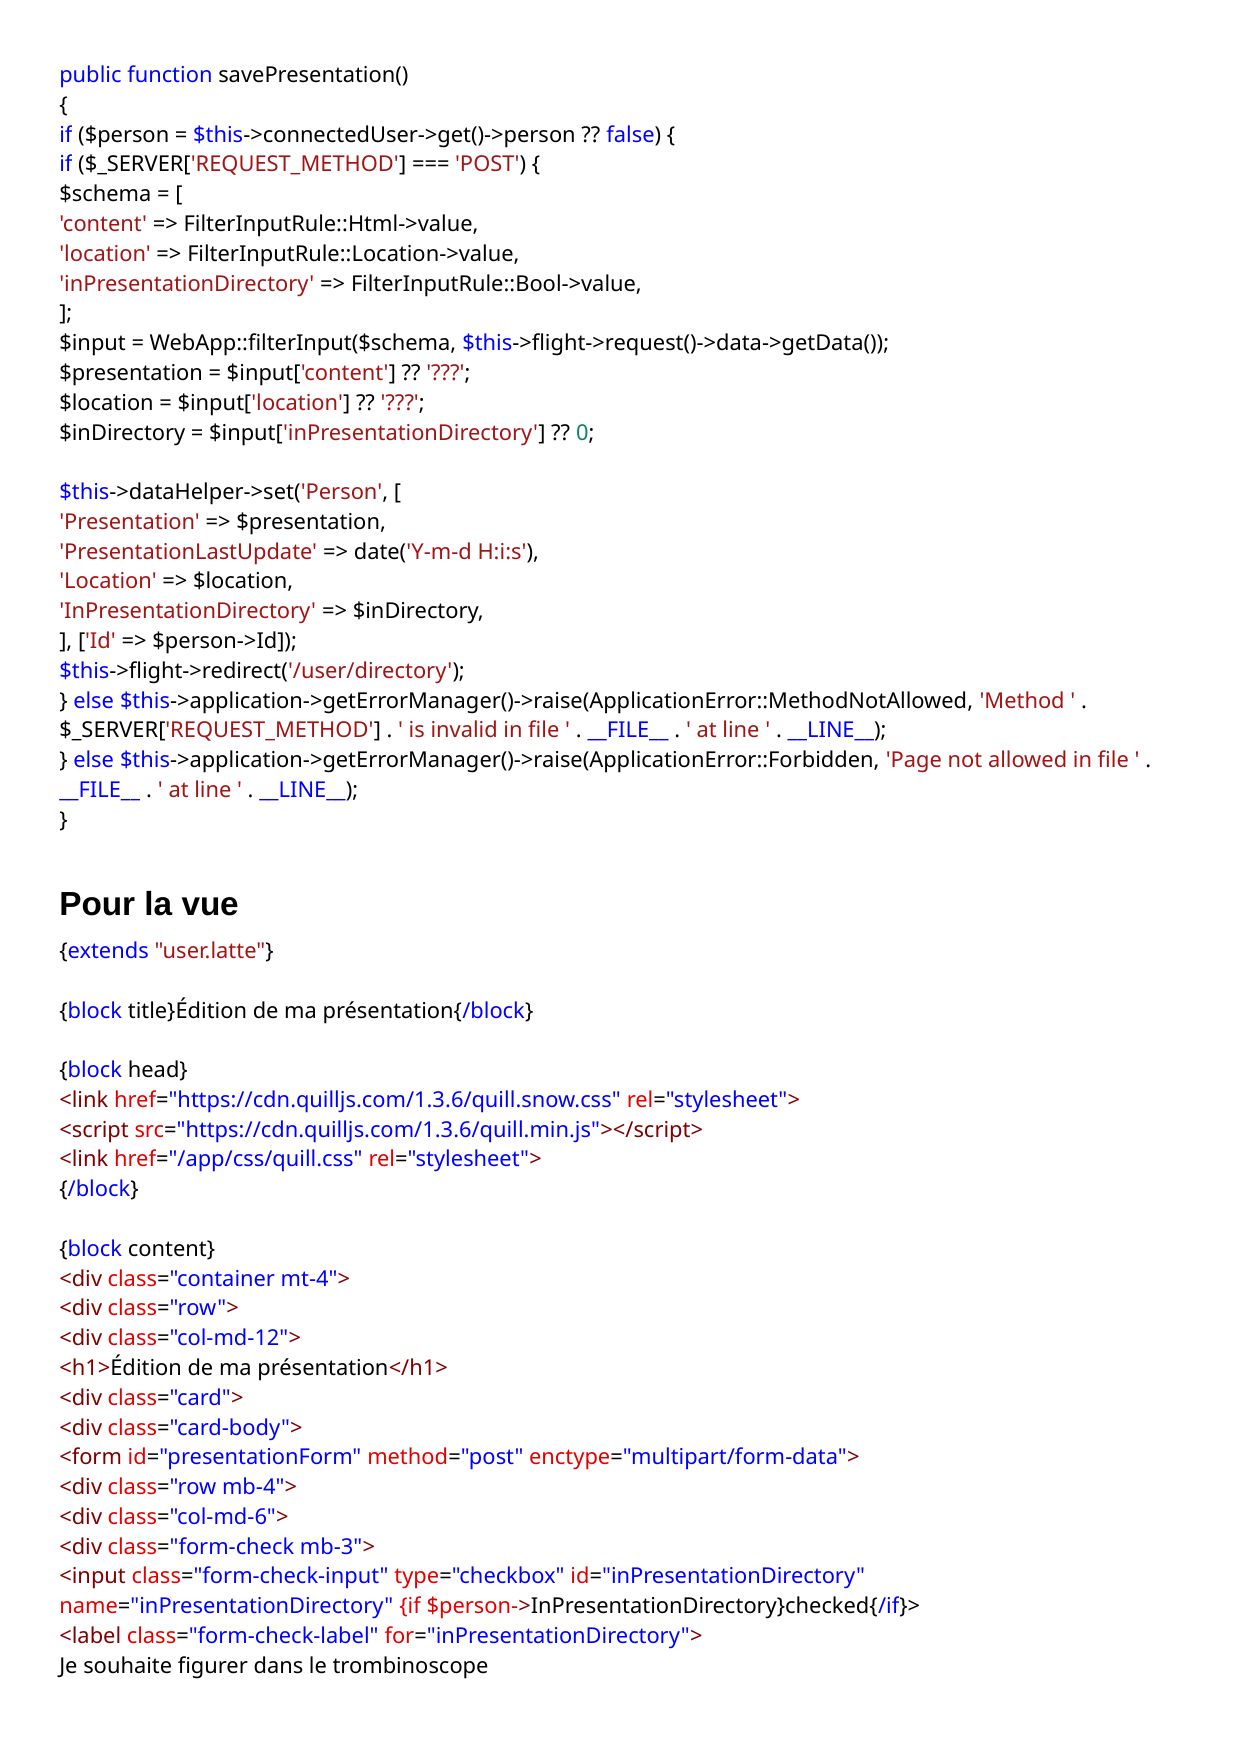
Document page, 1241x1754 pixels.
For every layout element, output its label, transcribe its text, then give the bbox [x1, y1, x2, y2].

text 'InPresentationDirectory' => $inDirectory, [59, 595, 1181, 625]
text <div class="container mt-4"> [59, 1262, 1181, 1292]
text $presentation = $input['content'] ?? '???'; [59, 357, 1181, 387]
text <link href="/app/css/quill.css" rel="stylesheet"> [59, 1143, 1181, 1173]
text {block content} [59, 1233, 1181, 1262]
text } else $this->application->getErrorManager()->raise(ApplicationError::Forbidden, 'Page not allowed in file ' . __FILE__ . ' at line ' . __LINE__); [59, 744, 1181, 804]
text <link href="https://cdn.quilljs.com/1.3.6/quill.snow.css" rel="stylesheet"> [59, 1084, 1181, 1114]
text } else $this->application->getErrorManager()->raise(ApplicationError::MethodNotAllowed, 'Method ' . $_SERVER['REQUEST_METHOD'] . ' is invalid in file ' . __FILE__ . ' at line ' . __LINE__); [59, 684, 1181, 744]
text <script src="https://cdn.quilljs.com/1.3.6/quill.min.js"></script> [59, 1114, 1181, 1143]
text {extends "user.latte"} [59, 935, 1181, 965]
text <div class="row"> [59, 1292, 1181, 1322]
text if ($person = $this->connectedUser->get()->person ?? false) { [59, 119, 1181, 148]
text 'PresentationLastUpdate' => date('Y-m-d H:i:s'), [59, 536, 1181, 565]
text $this->flight->redirect('/user/directory'); [59, 655, 1181, 684]
text <div class="card"> [59, 1382, 1181, 1411]
text if ($_SERVER['REQUEST_METHOD'] === 'POST') { [59, 148, 1181, 178]
text {block title}Édition de ma présentation{/block} [59, 994, 1181, 1024]
text <div class="col-md-6"> [59, 1501, 1181, 1531]
text 'Location' => $location, [59, 565, 1181, 595]
text $this->dataHelper->set('Person', [ [59, 476, 1181, 506]
text <div class="card-body"> [59, 1411, 1181, 1441]
text <label class="form-check-label" for="inPresentationDirectory"> [59, 1620, 1181, 1650]
text ]; [59, 297, 1181, 327]
text <div class="row mb-4"> [59, 1471, 1181, 1501]
text Je souhaite figurer dans le trombinoscope [59, 1650, 1181, 1679]
text { [59, 89, 1181, 119]
text <h1>Édition de ma présentation</h1> [59, 1352, 1181, 1382]
text 'inPresentationDirectory' => FilterInputRule::Bool->value, [59, 268, 1181, 297]
text 'Presentation' => $presentation, [59, 506, 1181, 536]
subtitle Pour la vue [59, 884, 1181, 923]
text {/block} [59, 1173, 1181, 1203]
text $input = WebApp::filterInput($schema, $this->flight->request()->data->getData()); [59, 327, 1181, 357]
text $inDirectory = $input['inPresentationDirectory'] ?? 0; [59, 417, 1181, 446]
text $location = $input['location'] ?? '???'; [59, 387, 1181, 417]
text <input class="form-check-input" type="checkbox" id="inPresentationDirectory" name="inPresentationDirectory" {if $person->InPresentationDirectory}checked{/if}> [59, 1560, 1181, 1620]
text ], ['Id' => $person->Id]); [59, 625, 1181, 655]
text public function savePresentation() [59, 59, 1181, 89]
text $schema = [ [59, 178, 1181, 208]
text } [59, 804, 1181, 833]
text <div class="form-check mb-3"> [59, 1531, 1181, 1560]
text 'content' => FilterInputRule::Html->value, [59, 208, 1181, 238]
text 'location' => FilterInputRule::Location->value, [59, 238, 1181, 268]
text <div class="col-md-12"> [59, 1322, 1181, 1352]
text <form id="presentationForm" method="post" enctype="multipart/form-data"> [59, 1441, 1181, 1471]
text {block head} [59, 1054, 1181, 1084]
